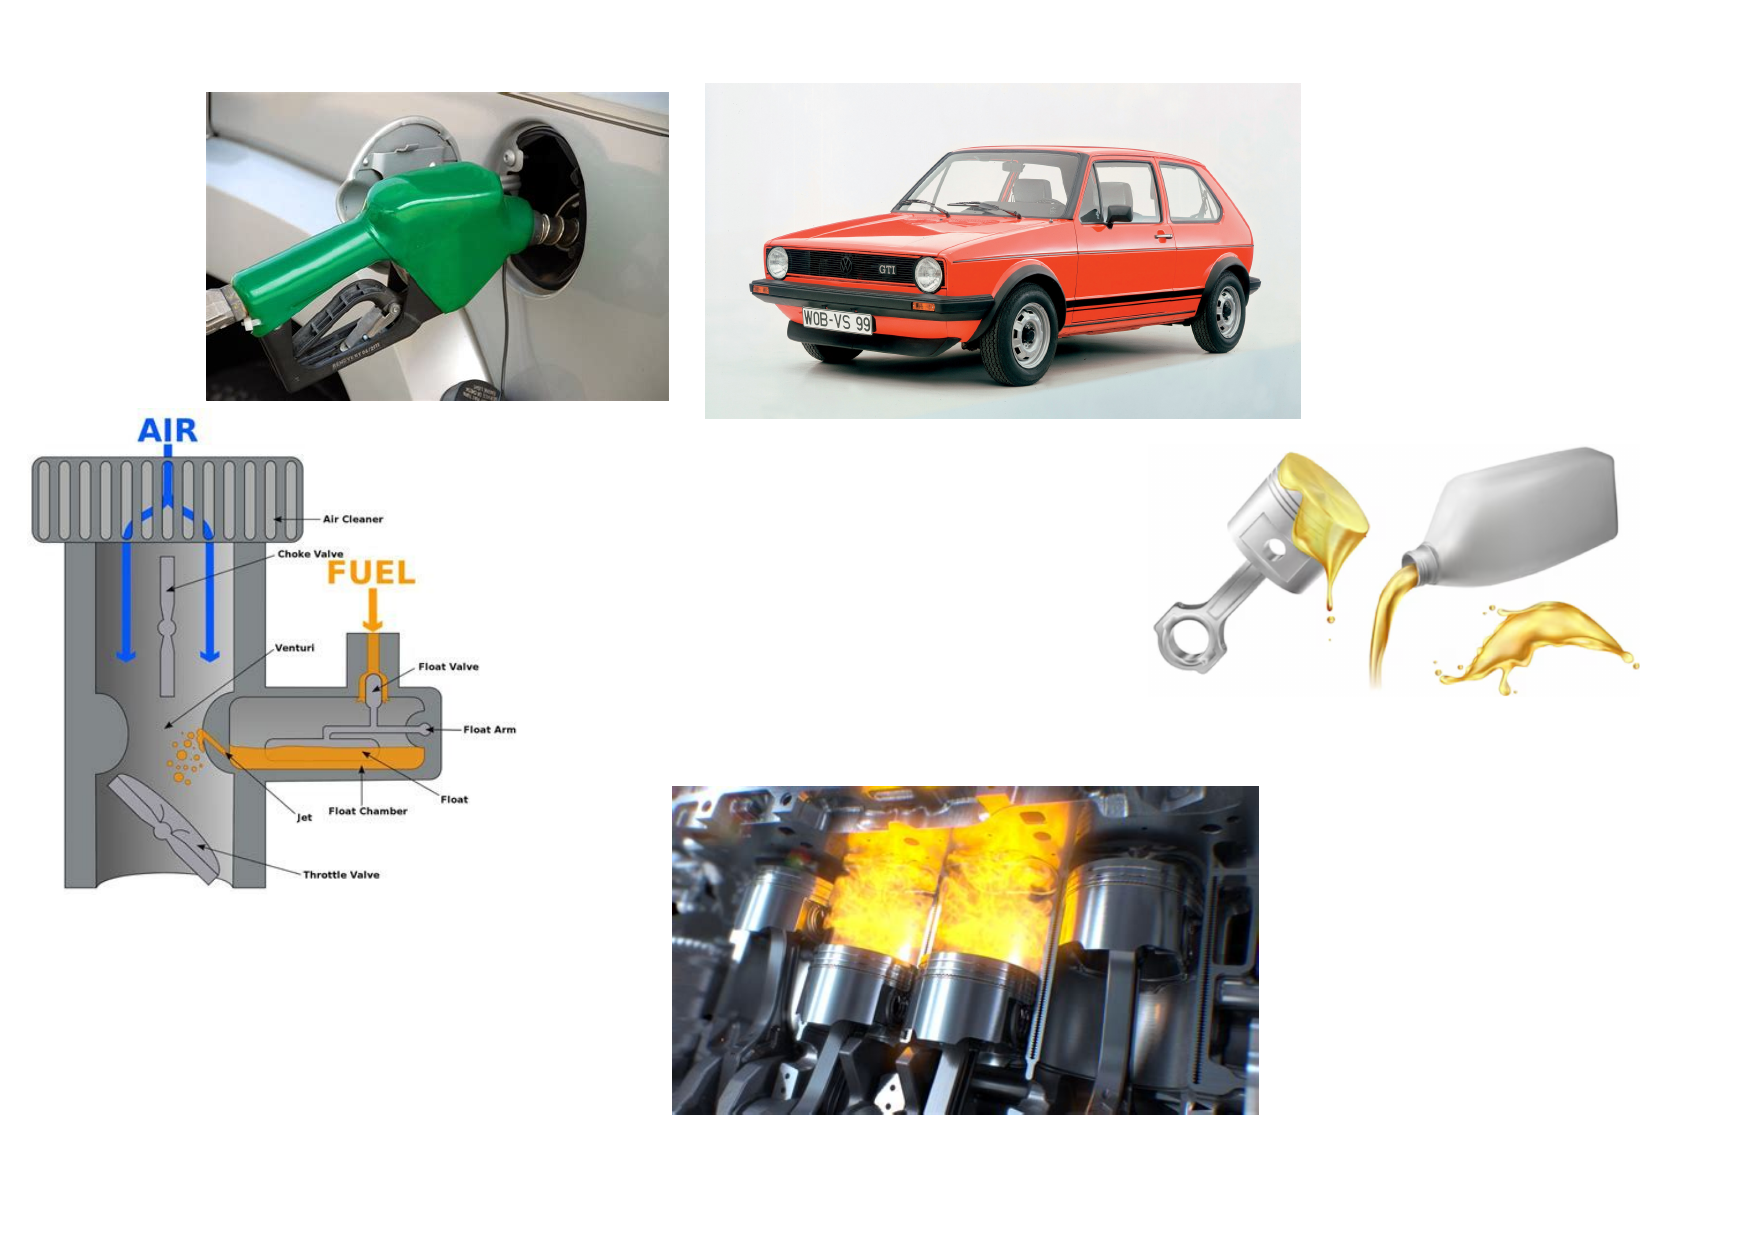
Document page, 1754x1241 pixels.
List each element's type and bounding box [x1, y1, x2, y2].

picture [206, 92, 669, 401]
picture [1148, 444, 1640, 698]
picture [672, 786, 1259, 1115]
picture [705, 83, 1301, 419]
picture [27, 408, 521, 895]
